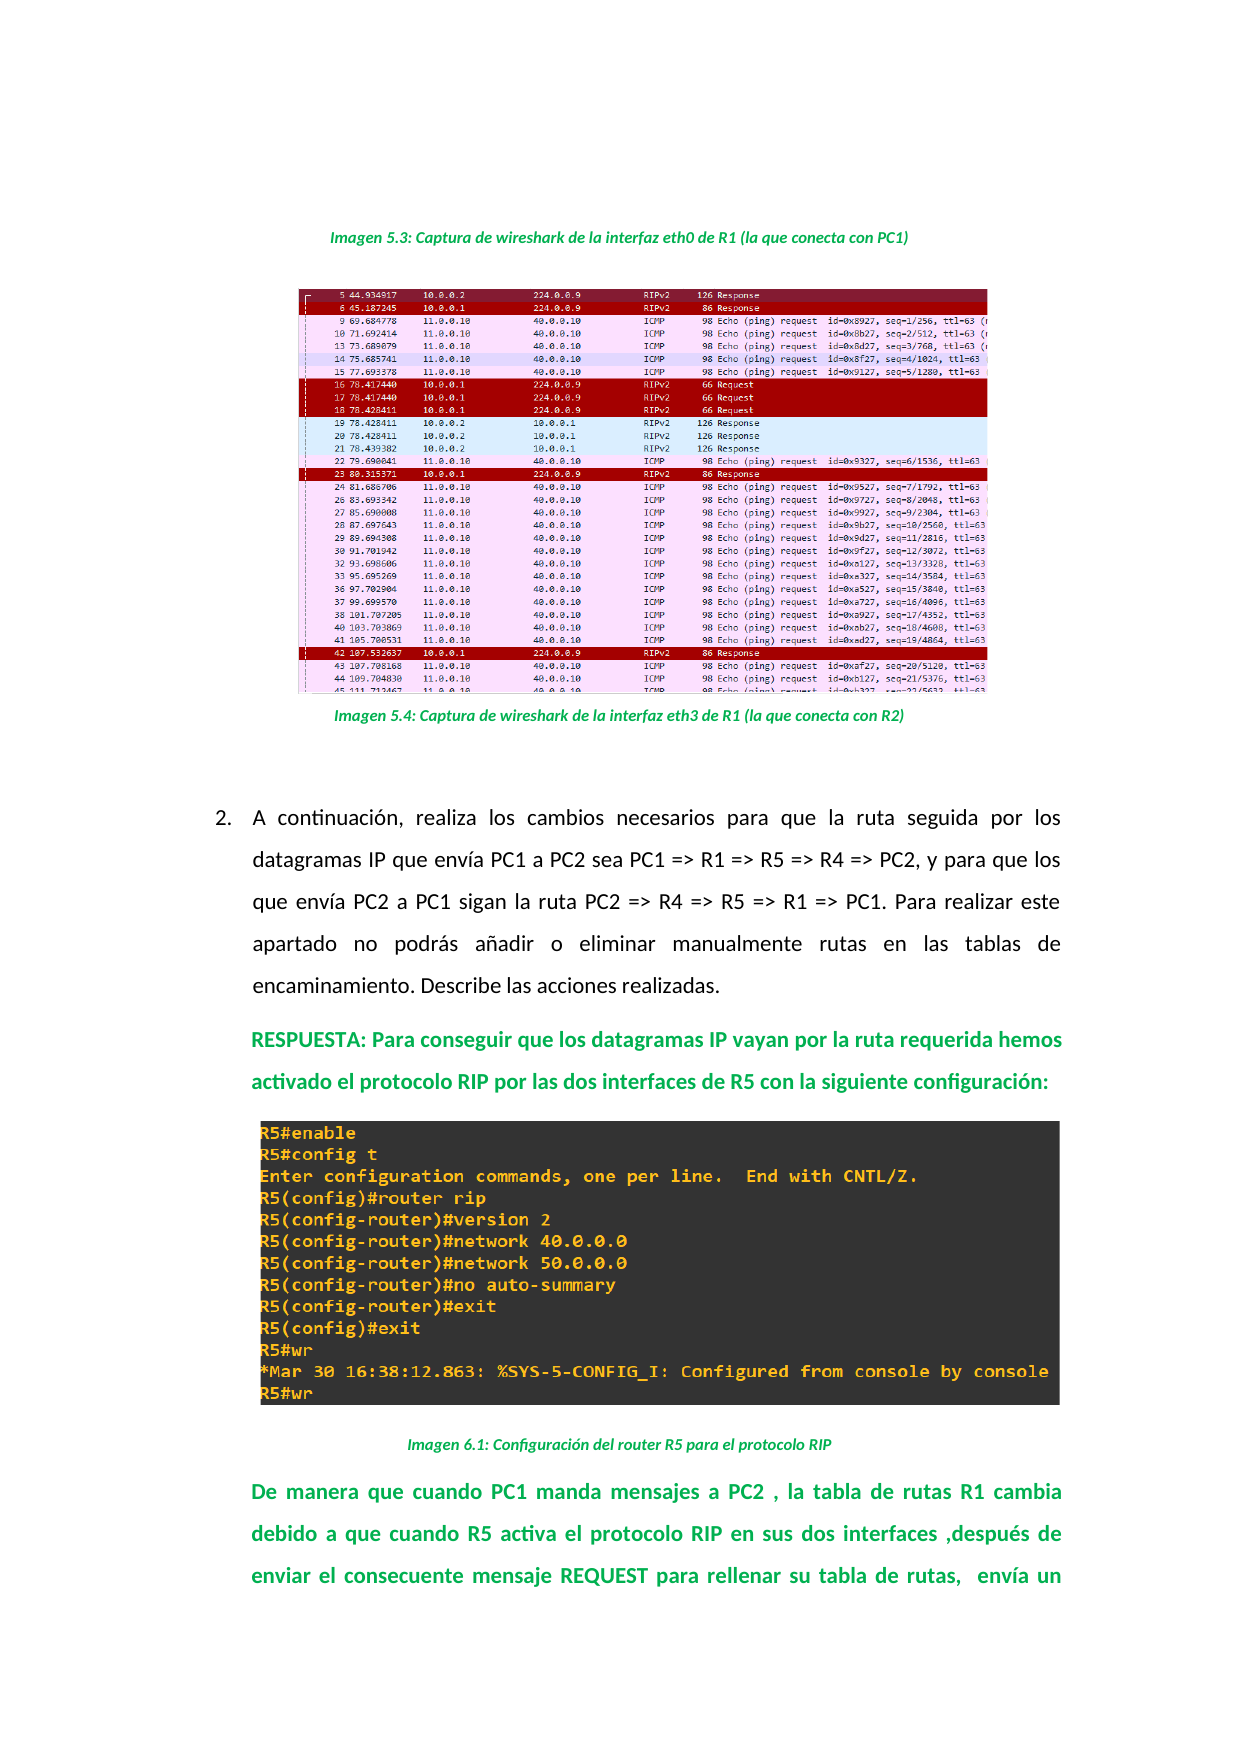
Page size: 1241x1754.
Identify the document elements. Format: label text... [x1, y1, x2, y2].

text De manera que cuando PC1 manda mensajes a PC2 , la tabla de rutas R1 cambia debido a que cuando R5 activa el protocolo RIP en sus dos interfaces ,después de enviar el consecuente mensaje REQUEST para rellenar su tabla de rutas, envía un [251, 1477, 1063, 1589]
picture [260, 1121, 1060, 1405]
picture [298, 288, 988, 694]
text Imagen 6.1: Configuración del router R5 para el protocolo RIP [177, 1434, 1063, 1454]
text RESPUESTA: Para conseguir que los datagramas IP vayan por la ruta requerida hemos activado el protocolo RIP por las dos interfaces de R5 con la siguiente configuración: [251, 1025, 1063, 1095]
list A continuación, realiza los cambios necesarios para que la ruta seguida por los datagramas IP que envía PC1 a PC2 sea PC1 => R1 => R5 => R4 => PC2, y para que los que envía PC2 a PC1 sigan la ruta PC2 => R4 => R5 => R1 => PC1. Para realizar este apartado no podrás añadir o eliminar manualmente rutas en las tablas de encaminamiento. Describe las acciones realizadas. [215, 803, 1063, 999]
text Imagen 5.3: Captura de wireshark de la interfaz eth0 de R1 (la que conecta con PC1) [177, 227, 1063, 247]
text Imagen 5.4: Captura de wireshark de la interfaz eth3 de R1 (la que conecta con R2) [177, 706, 1063, 726]
